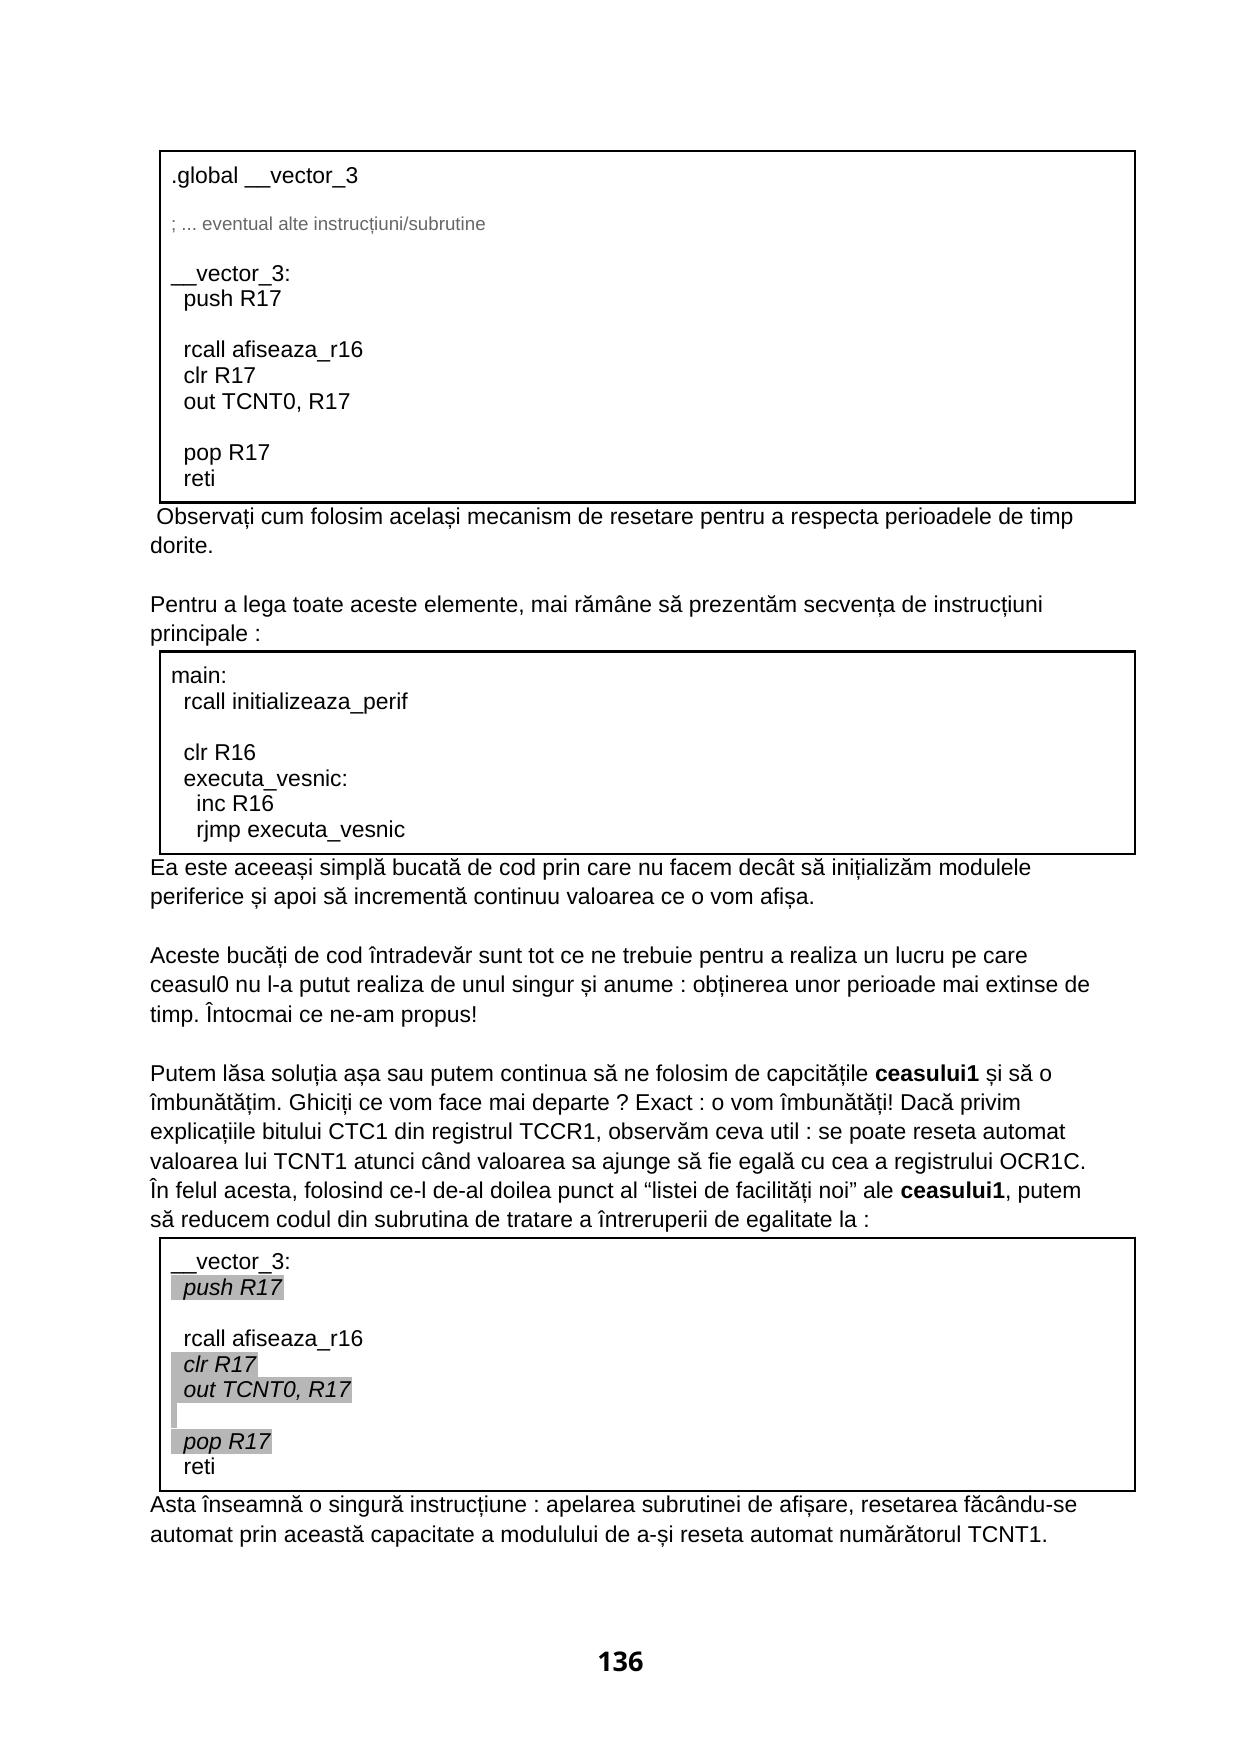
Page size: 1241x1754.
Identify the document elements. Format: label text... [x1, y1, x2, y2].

text Asta înseamnă o singură instrucțiune : apelarea subrutinei de afișare, resetarea făcându-se automat prin această capacitate a modulului de a-și reseta automat numărătorul TCNT1. [150, 1492, 1091, 1547]
text Pentru a lega toate aceste elemente, mai rămâne să prezentăm secvența de instrucțiuni principale : [150, 592, 1091, 647]
table_header __vector_3: push R17 rcall afiseaza_r16 clr R17 out TCNT0, R17 pop R17 reti [161, 1239, 1134, 1490]
table_header main: rcall initializeaza_perif clr R16 executa_vesnic: inc R16 rjmp executa_vesnic [161, 653, 1134, 853]
text Putem lăsa soluția așa sau putem continua să ne folosim de capcitățile ceasului1 și să o îmbunătățim. Ghiciți ce vom face mai departe ? Exact : o vom îmbunătăți! Dacă privim explicațiile bitului CTC1 din registrul TCCR1, observăm ceva util : se poate reseta automat valoarea lui TCNT1 atunci când valoarea sa ajunge să fie egală cu cea a registrului OCR1C. În felul acesta, folosind ce-l de-al doilea punct al “listei de facilități noi” ale ceasului1, putem să reducem codul din subrutina de tratare a întreruperii de egalitate la : [150, 1060, 1091, 1233]
text Observați cum folosim același mecanism de resetare pentru a respecta perioadele de timp dorite. [150, 503, 1091, 558]
text Aceste bucăți de cod întradevăr sunt tot ce ne trebuie pentru a realiza un lucru pe care ceasul0 nu l-a putut realiza de unul singur și anume : obținerea unor perioade mai extinse de timp. Întocmai ce ne-am propus! [150, 943, 1091, 1027]
table_header .global __vector_3 ; ... eventual alte instrucțiuni/subrutine __vector_3: push R17 rcall afiseaza_r16 clr R17 out TCNT0, R17 pop R17 reti [161, 152, 1134, 501]
text Ea este aceeași simplă bucată de cod prin care nu facem decât să inițializăm modulele periferice și apoi să incrementă continuu valoarea ce o vom afișa. [150, 855, 1091, 910]
